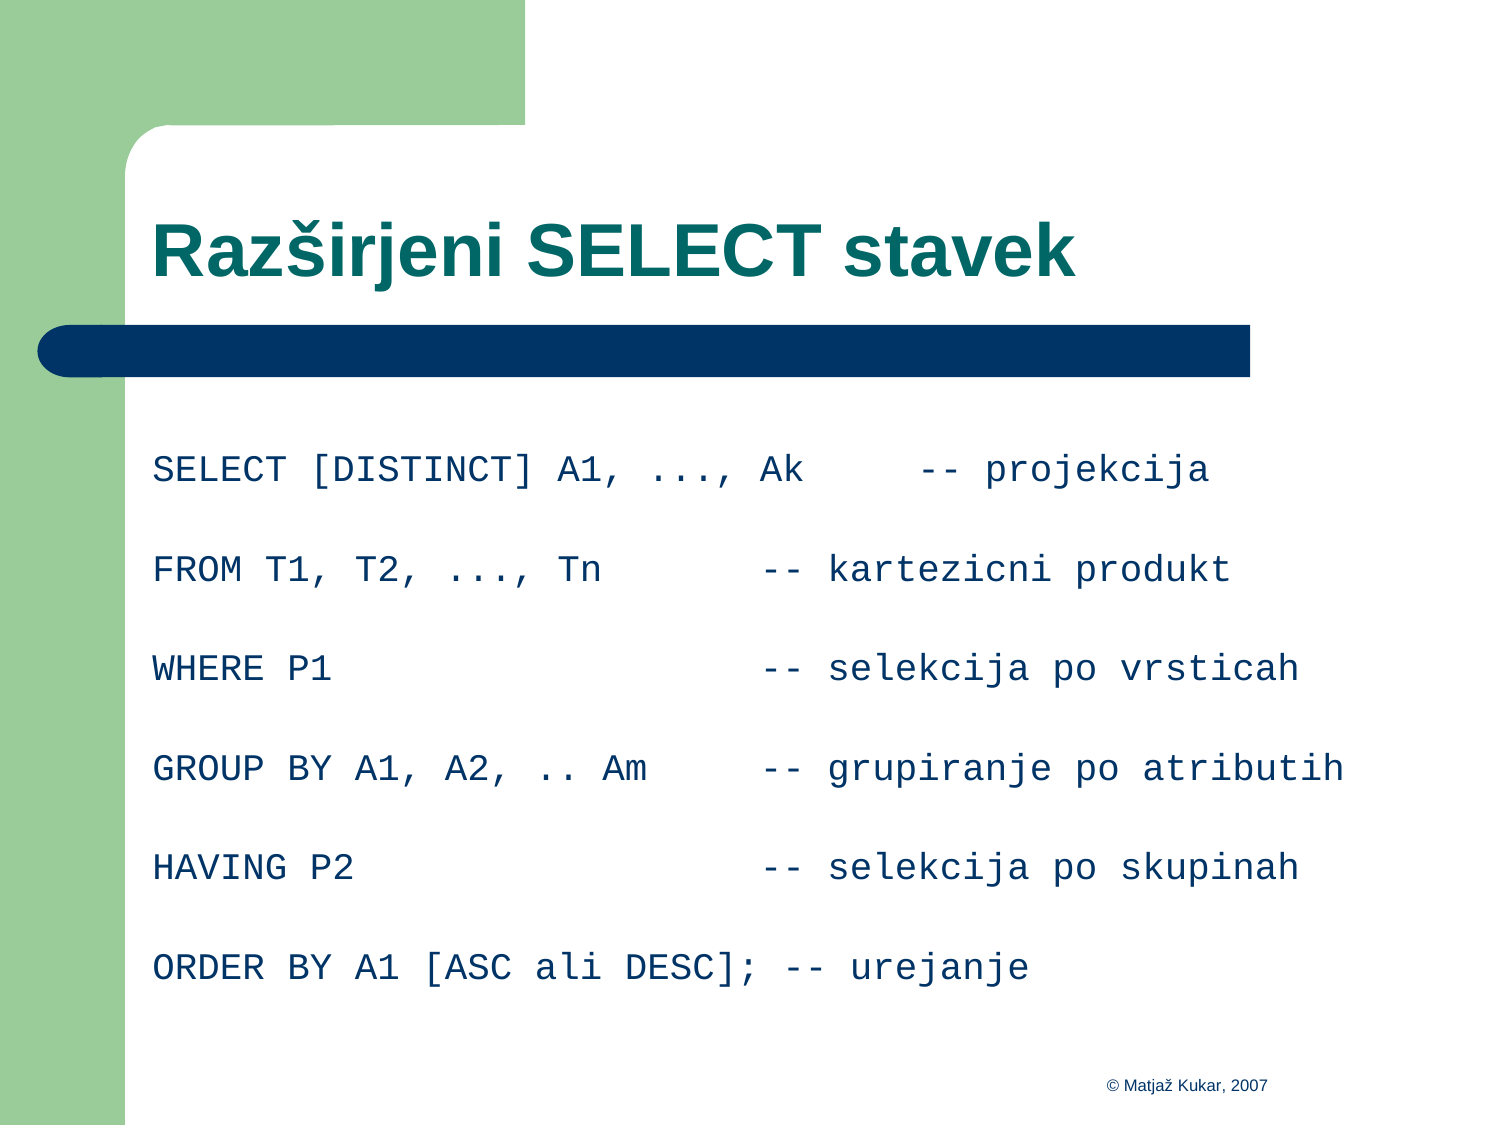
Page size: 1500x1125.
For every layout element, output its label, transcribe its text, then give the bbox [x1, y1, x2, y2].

title Razširjeni SELECT stavek [136, 136, 1414, 301]
text_box © Matjaž Kukar, 2007 [949, 1025, 1426, 1103]
list SELECT [DISTINCT] A1, ..., Ak -- projekcija FROM T1, T2, ..., Tn -- kartezicni produkt WHERE P1 -- selekcija po vrsticah GROUP BY A1, A2, .. Am -- grupiranje po atributih HAVING P2 -- selekcija po skupinah ORDER BY A1 [ASC ali DESC]; -- urejanje [137, 387, 1388, 1091]
